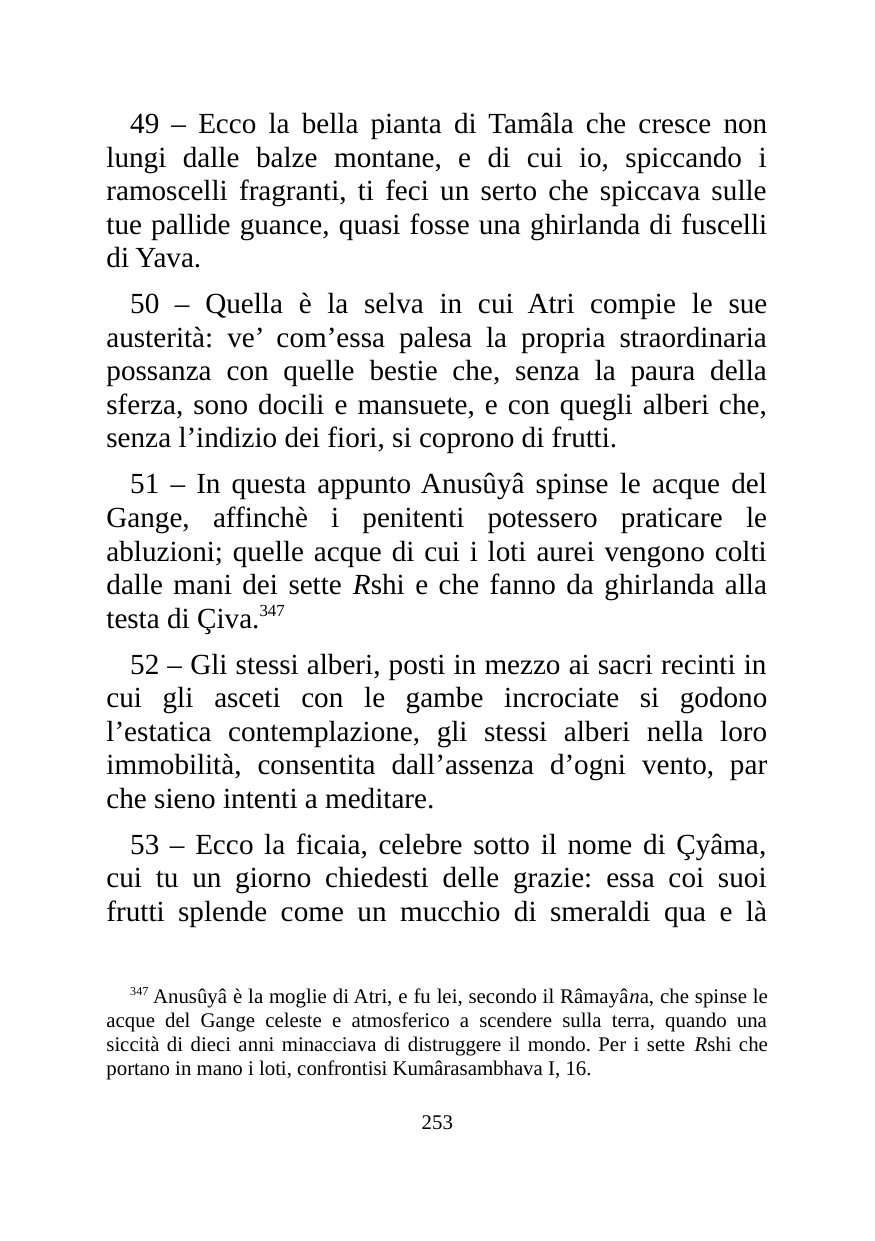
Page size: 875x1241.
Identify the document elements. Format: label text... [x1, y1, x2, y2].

text 49 – Ecco la bella pianta di Tamâla che cresce non lungi dalle balze montane, e di cui io, spiccando i ramoscelli fragranti, ti feci un serto che spiccava sulle tue pallide guance, quasi fosse una ghirlanda di fuscelli di Yava. [106, 106, 768, 274]
text Anusûyâ è la moglie di Atri, e fu lei, secondo il Râmayâna, che spinse le acque del Gange celeste e atmosferico a scendere sulla terra, quando una siccità di dieci anni minacciava di distruggere il mondo. Per i sette Rshi che portano in mano i loti, confrontisi Kumârasambhava I, 16. [106, 984, 768, 1080]
text 53 – Ecco la ficaia, celebre sotto il nome di Çyâma, cui tu un giorno chiedesti delle grazie: essa coi suoi frutti splende come un mucchio di smeraldi qua e là [106, 827, 768, 928]
text 52 – Gli stessi alberi, posti in mezzo ai sacri recinti in cui gli asceti con le gambe incrociate si godono l’estatica contemplazione, gli stessi alberi nella loro immobilità, consentita dall’assenza d’ogni vento, par che sieno intenti a meditare. [106, 647, 768, 814]
text 50 – Quella è la selva in cui Atri compie le sue austerità: ve’ com’essa palesa la propria straordinaria possanza con quelle bestie che, senza la paura della sferza, sono docili e mansuete, e con quegli alberi che, senza l’indizio dei fiori, si coprono di frutti. [106, 286, 768, 454]
text 51 – In questa appunto Anusûyâ spinse le acque del Gange, affinchè i penitenti potessero praticare le abluzioni; quelle acque di cui i loti aurei vengono colti dalle mani dei sette Rshi e che fanno da ghirlanda alla testa di Çiva. [106, 467, 768, 634]
